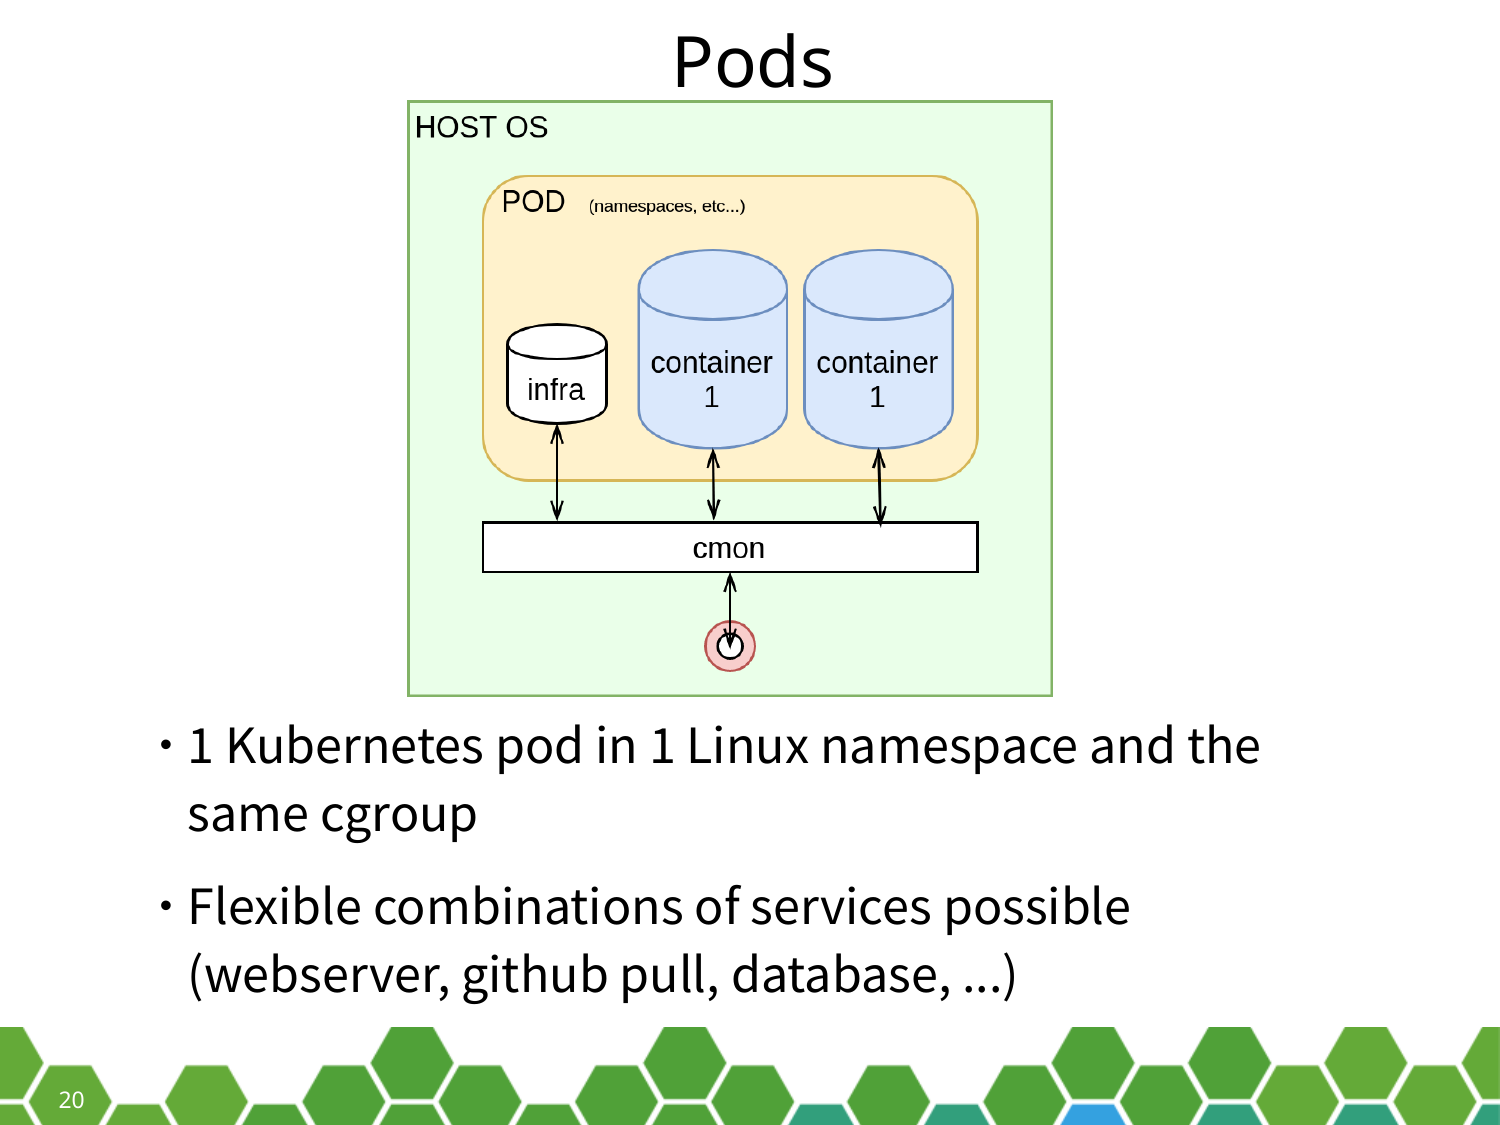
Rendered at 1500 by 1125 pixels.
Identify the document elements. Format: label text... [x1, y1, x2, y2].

picture [407, 100, 1055, 699]
title Pods [135, 0, 1372, 141]
list 1 Kubernetes pod in 1 Linux namespace and the same cgroup Flexible combinations of services possible (webserver, github pull, database, ...) [159, 710, 1396, 1022]
picture [0, 1027, 1500, 1125]
